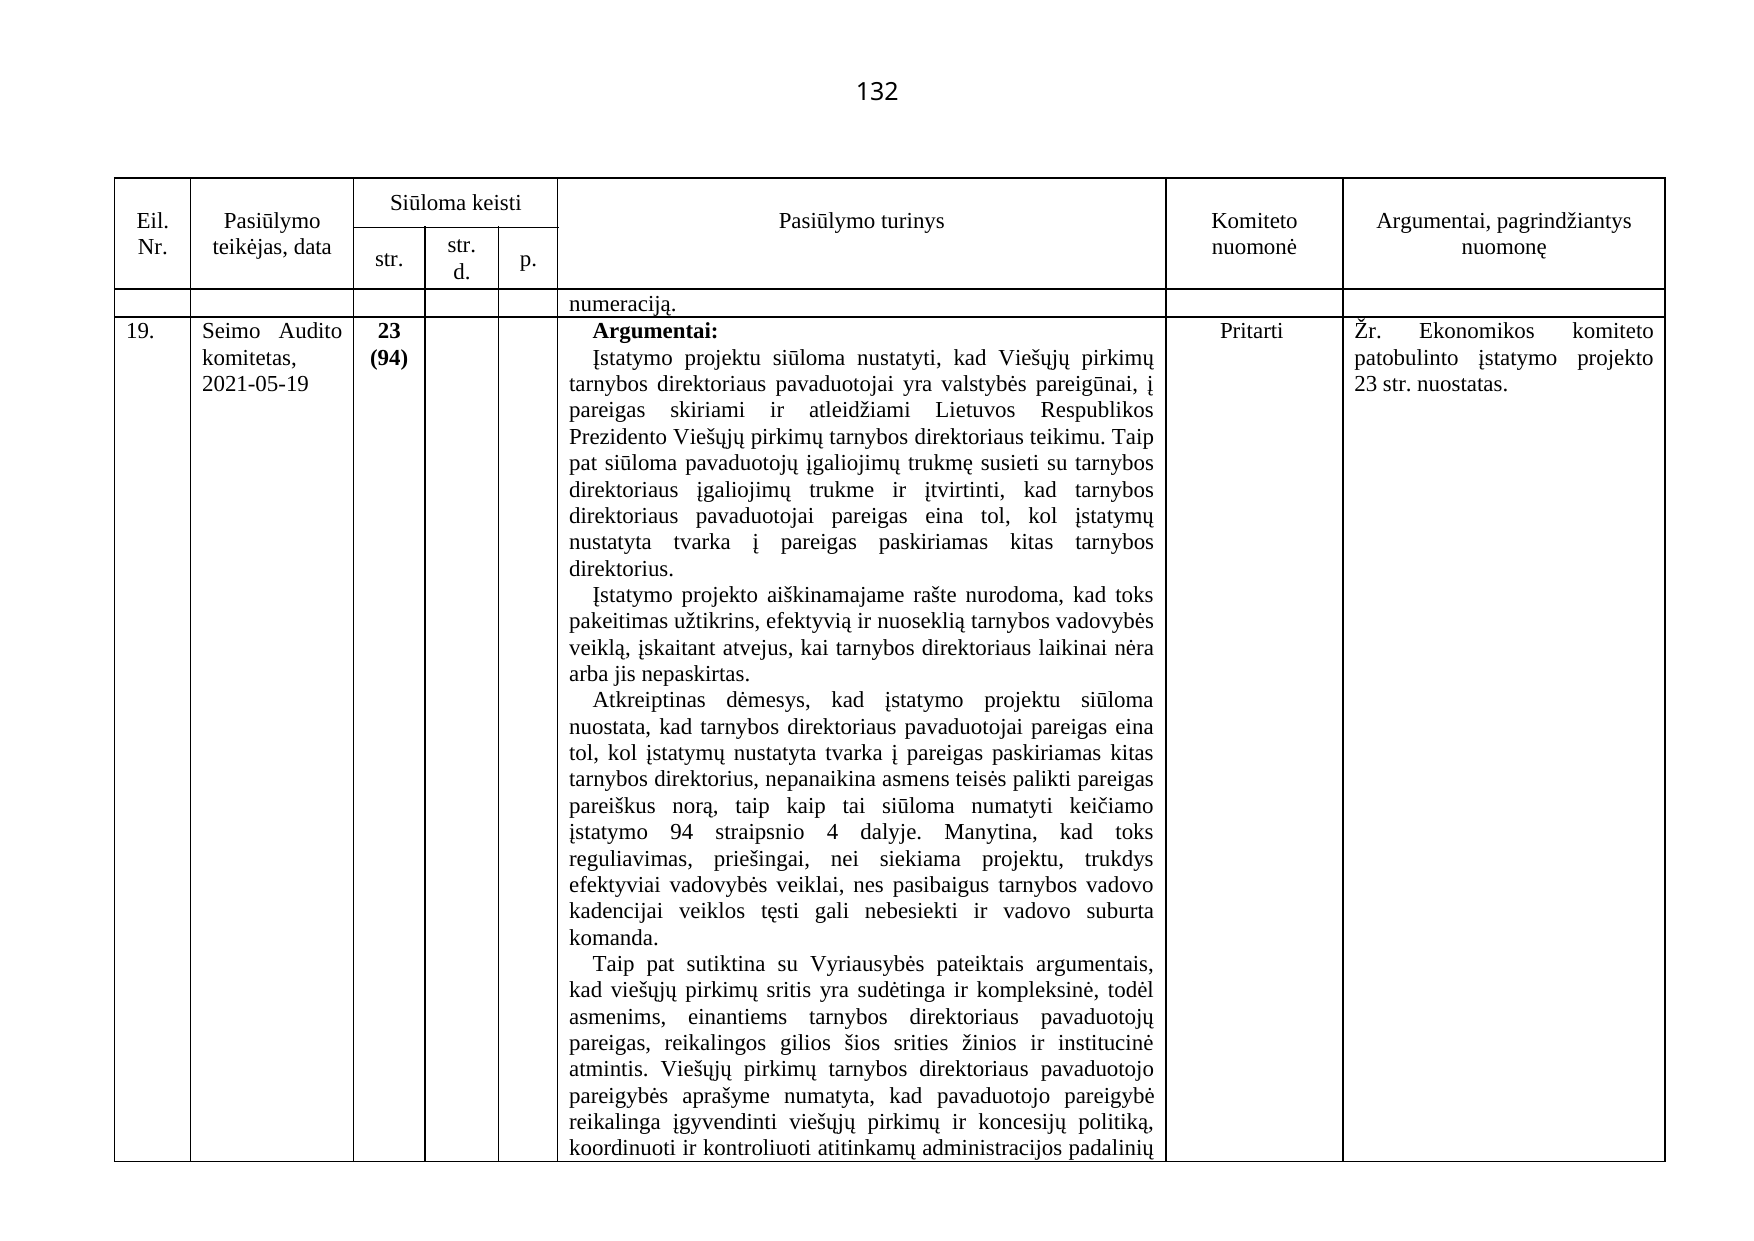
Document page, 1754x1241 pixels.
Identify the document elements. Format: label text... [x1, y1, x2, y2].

table_header Argumentai, pagrindžiantys nuomonę [1344, 179, 1664, 288]
table_cell [115, 290, 190, 316]
table_cell Argumentai: Įstatymo projektu siūloma nustatyti, kad Viešųjų pirkimų tarnybos direktoriaus pavaduotojai yra valstybės pareigūnai, į pareigas skiriami ir atleidžiami Lietuvos Respublikos Prezidento Viešųjų pirkimų tarnybos direktoriaus teikimu. Taip pat siūloma pavaduotojų įgaliojimų trukmę susieti su tarnybos direktoriaus įgaliojimų trukme ir įtvirtinti, kad tarnybos direktoriaus pavaduotojai pareigas eina tol, kol įstatymų nustatyta tvarka į pareigas paskiriamas kitas tarnybos direktorius. Įstatymo projekto aiškinamajame rašte nurodoma, kad toks pakeitimas užtikrins, efektyvią ir nuoseklią tarnybos vadovybės veiklą, įskaitant atvejus, kai tarnybos direktoriaus laikinai nėra arba jis nepaskirtas. Atkreiptinas dėmesys, kad įstatymo projektu siūloma nuostata, kad tarnybos direktoriaus pavaduotojai pareigas eina tol, kol įstatymų nustatyta tvarka į pareigas paskiriamas kitas tarnybos direktorius, nepanaikina asmens teisės palikti pareigas pareiškus norą, taip kaip tai siūloma numatyti keičiamo įstatymo 94 straipsnio 4 dalyje. Manytina, kad toks reguliavimas, priešingai, nei siekiama projektu, trukdys efektyviai vadovybės veiklai, nes pasibaigus tarnybos vadovo kadencijai veiklos tęsti gali nebesiekti ir vadovo suburta komanda. Taip pat sutiktina su Vyriausybės pateiktais argumentais, kad viešųjų pirkimų sritis yra sudėtinga ir kompleksinė, todėl asmenims, einantiems tarnybos direktoriaus pavaduotojų pareigas, reikalingos gilios šios srities žinios ir institucinė atmintis. Viešųjų pirkimų tarnybos direktoriaus pavaduotojo pareigybės aprašyme numatyta, kad pavaduotojo pareigybė reikalinga įgyvendinti viešųjų pirkimų ir koncesijų politiką, koordinuoti ir kontroliuoti atitinkamų administracijos padalinių [558, 318, 1165, 1161]
table_cell [1167, 290, 1342, 316]
table_cell [191, 290, 353, 316]
table_header Komiteto nuomonė [1167, 179, 1342, 288]
table_cell [499, 290, 557, 316]
table_header Siūloma keisti [354, 179, 557, 226]
table_cell Seimo Audito komitetas, 2021-05-19 [191, 318, 353, 1161]
table_header Pasiūlymo turinys [558, 179, 1165, 288]
table_cell Pritarti [1167, 318, 1342, 1161]
table_cell numeraciją. [558, 290, 1165, 316]
table_cell 19. [115, 318, 190, 1161]
table_cell [426, 318, 498, 1161]
table_cell [1344, 290, 1664, 316]
table_cell [354, 290, 424, 316]
table_cell [426, 290, 498, 316]
table_cell str. d. [426, 228, 498, 288]
table_header Eil. Nr. [115, 179, 190, 288]
table_cell Žr. Ekonomikos komiteto patobulinto įstatymo projekto 23 str. nuostatas. [1344, 318, 1664, 1161]
table_header Pasiūlymo teikėjas, data [191, 179, 353, 288]
table_cell p. [499, 228, 557, 288]
table_cell 23 (94) [354, 318, 424, 1161]
table_cell [499, 318, 557, 1161]
table_cell str. [354, 228, 424, 288]
